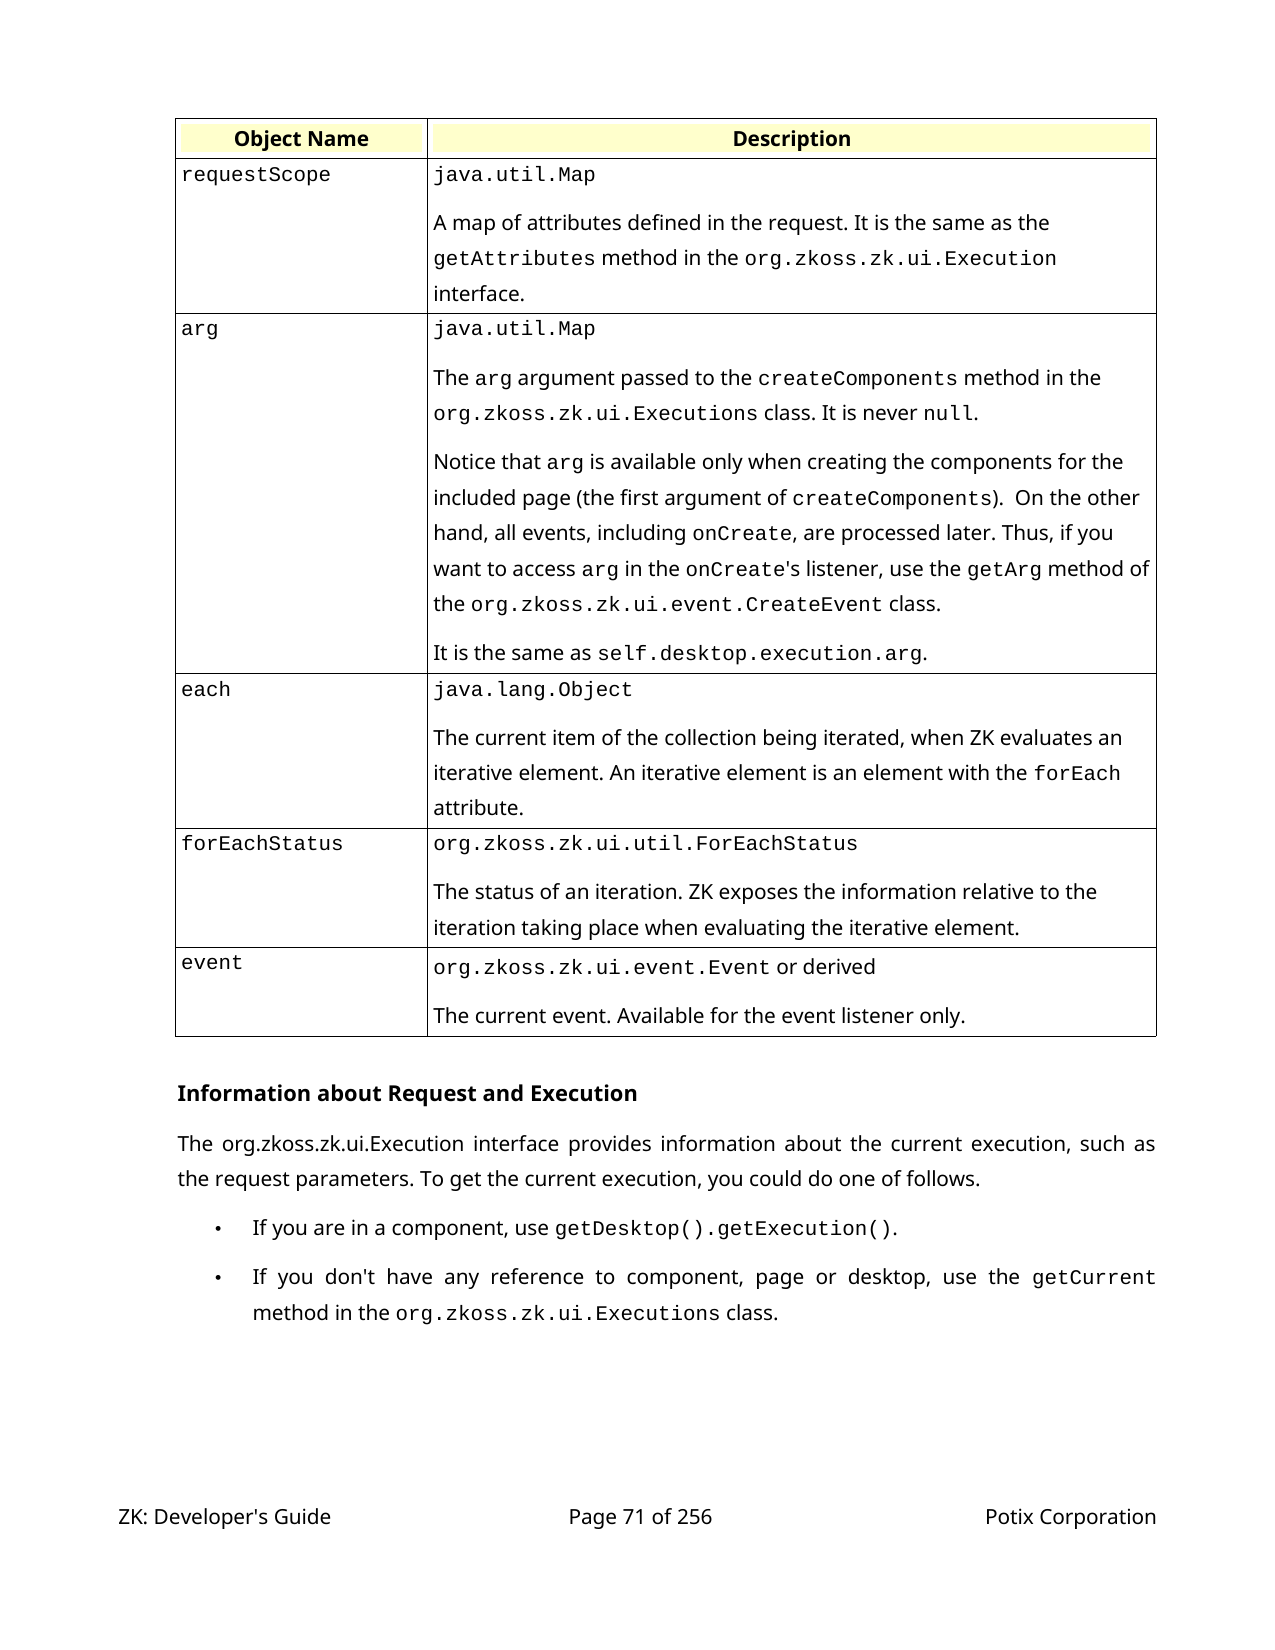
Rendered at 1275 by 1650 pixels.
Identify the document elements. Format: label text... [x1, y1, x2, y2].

table_cell requestScope [176, 159, 427, 313]
table_cell java.util.Map The arg argument passed to the createComponents method in the org.zkoss.zk.ui.Executions class. It is never null. Notice that arg is available only when creating the components for the included page (the first argument of createComponents). On the other hand, all events, including onCreate, are processed later. Thus, if you want to access arg in the onCreate's listener, use the getArg method of the org.zkoss.zk.ui.event.CreateEvent class. It is the same as self.desktop.execution.arg. [428, 314, 1156, 673]
table_header Object Name [176, 119, 427, 158]
table_cell org.zkoss.zk.ui.event.Event or derived The current event. Available for the event listener only. [428, 948, 1156, 1036]
table_cell event [176, 948, 427, 1036]
table_cell each [176, 674, 427, 828]
table_cell java.lang.Object The current item of the collection being iterated, when ZK evaluates an iterative element. An iterative element is an element with the forEach attribute. [428, 674, 1156, 828]
list If you don't have any reference to component, page or desktop, use the getCurrent method in the org.zkoss.zk.ui.Executions class. [215, 1262, 1157, 1326]
text The org.zkoss.zk.ui.Execution interface provides information about the current execution, such as the request parameters. To get the current execution, you could do one of follows. [177, 1129, 1157, 1192]
subtitle Information about Request and Execution [177, 1078, 1157, 1108]
list If you are in a component, use getDesktop().getExecution(). [215, 1213, 1157, 1241]
table_header Description [428, 119, 1156, 158]
table_cell java.util.Map A map of attributes defined in the request. It is the same as the getAttributes method in the org.zkoss.zk.ui.Execution interface. [428, 159, 1156, 313]
table_cell forEachStatus [176, 829, 427, 947]
table_cell arg [176, 314, 427, 673]
table_cell org.zkoss.zk.ui.util.ForEachStatus The status of an iteration. ZK exposes the information relative to the iteration taking place when evaluating the iterative element. [428, 829, 1156, 947]
